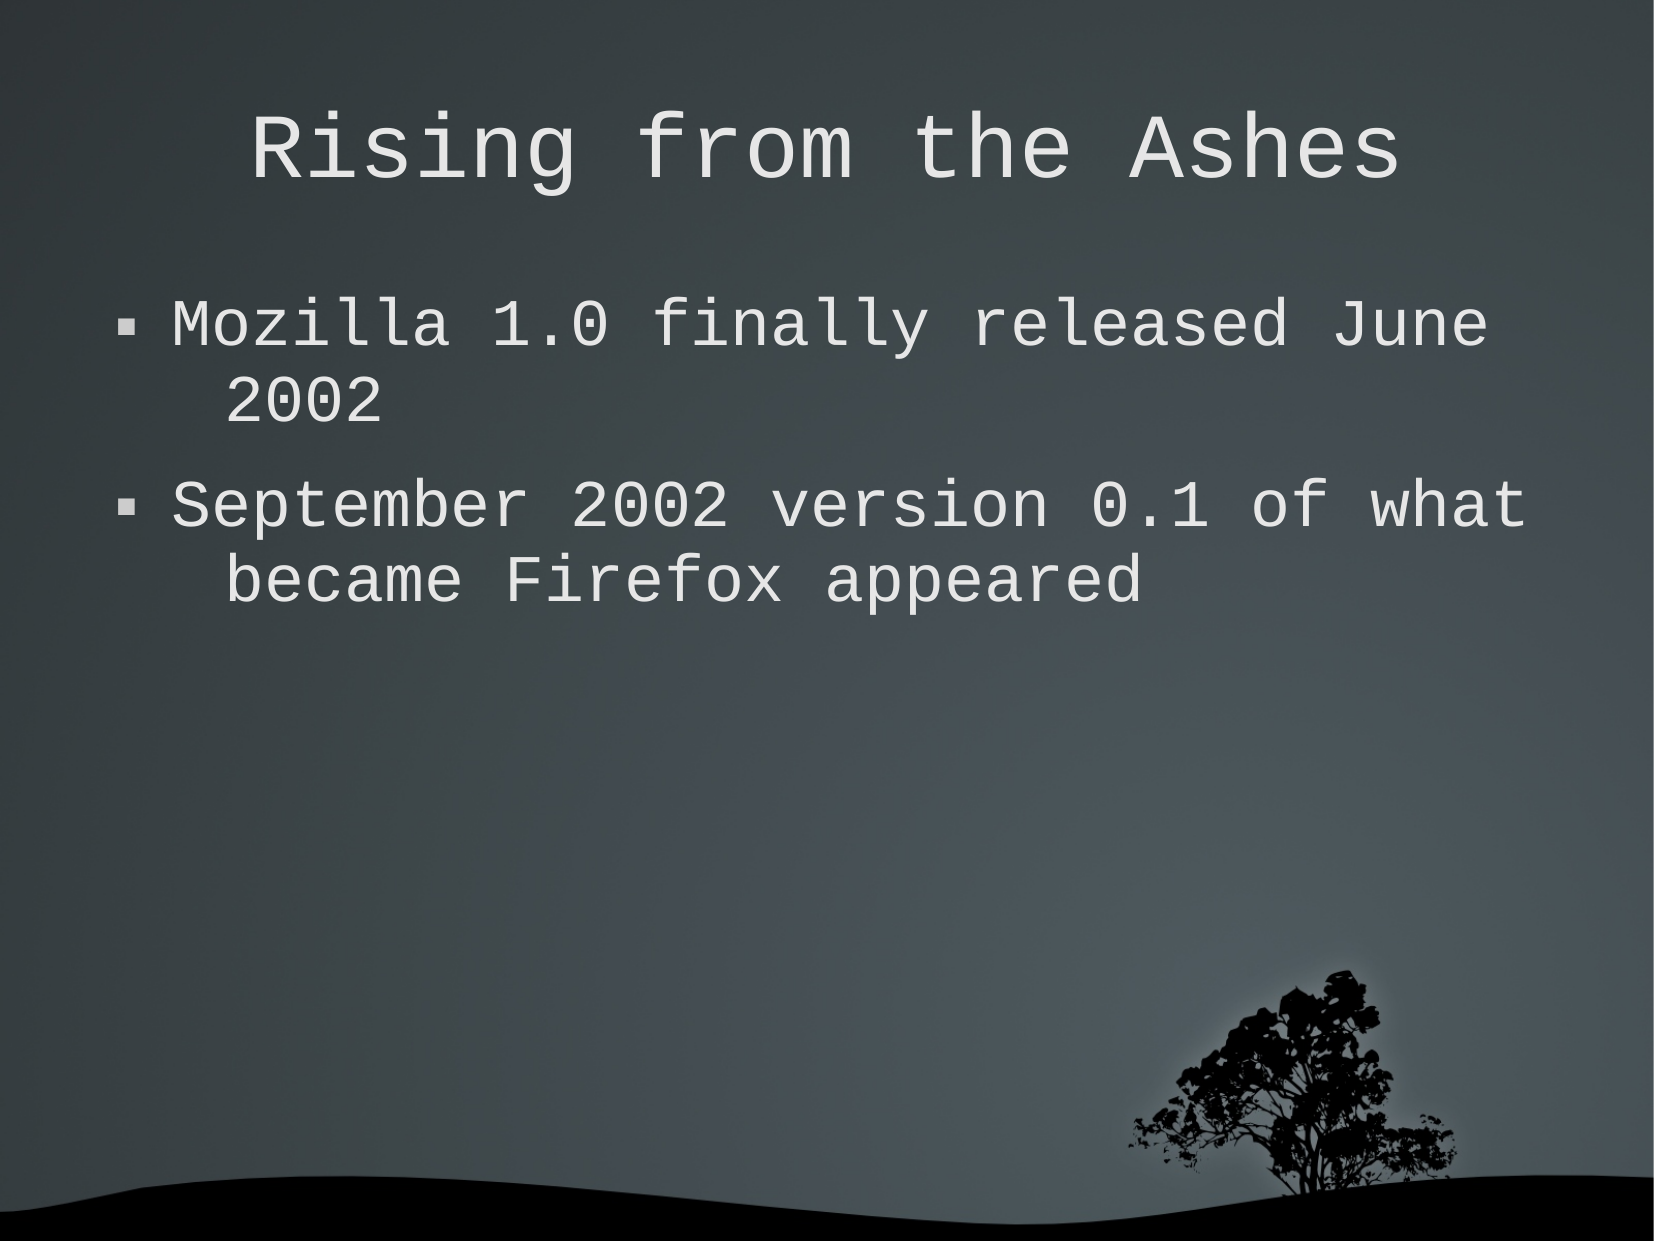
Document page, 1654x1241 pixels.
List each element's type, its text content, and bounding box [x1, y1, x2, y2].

title Rising from the Ashes [82, 56, 1571, 250]
picture [0, 0, 1654, 1241]
list Mozilla 1.0 finally released June 2002 September 2002 version 0.1 of what became Firefox appeared [82, 290, 1571, 1094]
